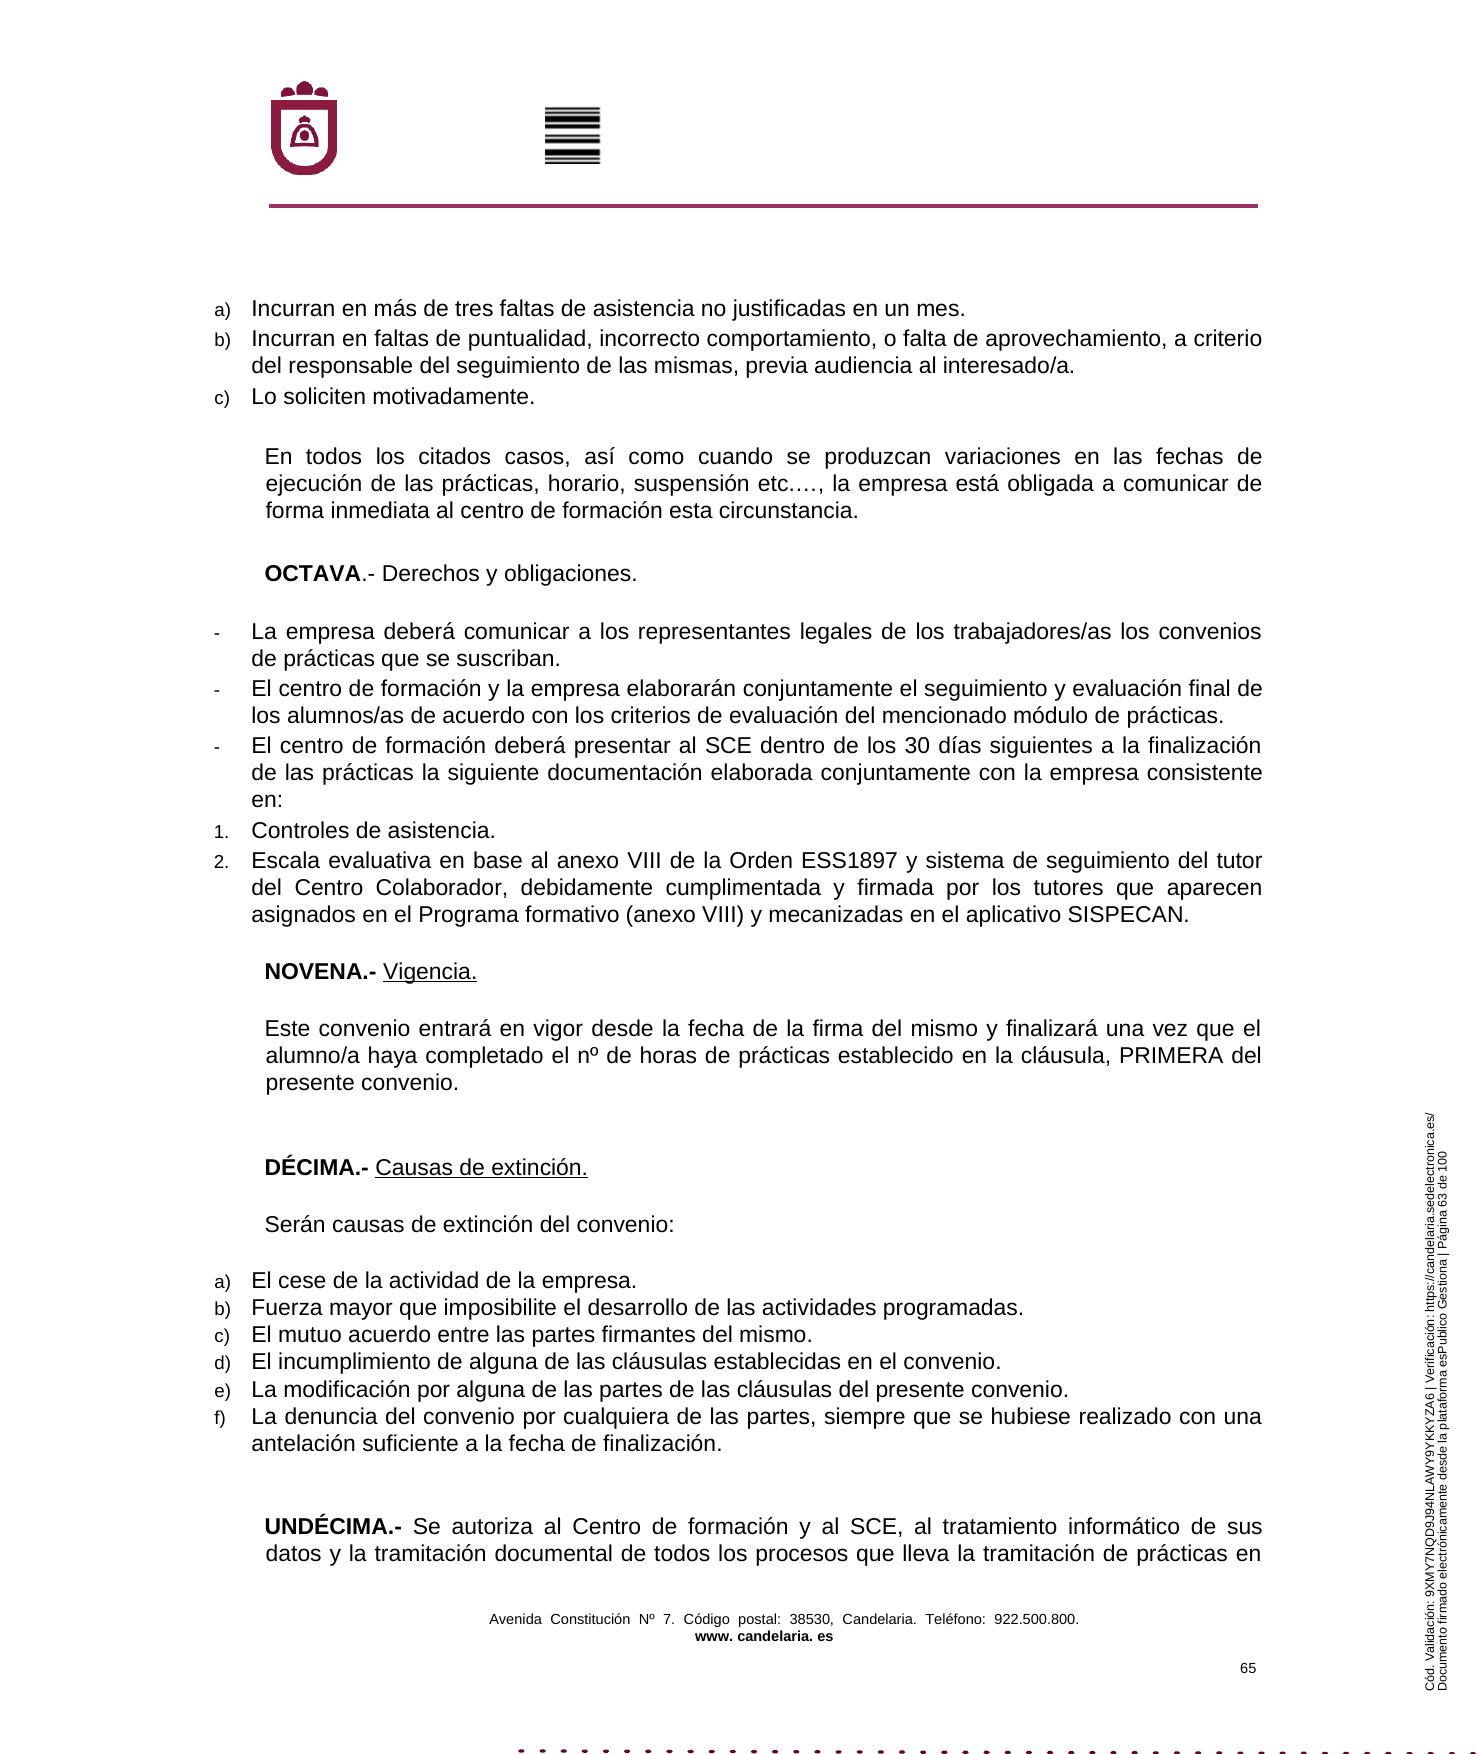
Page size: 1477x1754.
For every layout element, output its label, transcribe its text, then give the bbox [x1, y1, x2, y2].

list El mutuo acuerdo entre las partes firmantes del mismo. [214, 1321, 1263, 1347]
list La modificación por alguna de las partes de las cláusulas del presente convenio. [214, 1376, 1263, 1402]
list Escala evaluativa en base al anexo VIII de la Orden ESS1897 y sistema de seguimiento del tutor del Centro Colaborador, debidamente cumplimentada y firmada por los tutores que aparecen asignados en el Programa formativo (anexo VIII) y mecanizadas en el aplicativo SISPECAN. [213, 847, 1263, 927]
text Serán causas de extinción del convenio: [264, 1211, 1263, 1238]
list Incurran en faltas de puntualidad, incorrecto comportamiento, o falta de aprovechamiento, a criterio del responsable del seguimiento de las mismas, previa audiencia al interesado/a. [214, 325, 1263, 379]
text OCTAVA.- Derechos y obligaciones. [264, 558, 1263, 587]
list El centro de formación y la empresa elaborarán conjuntamente el seguimiento y evaluación final de los alumnos/as de acuerdo con los criterios de evaluación del mencionado módulo de prácticas. [214, 675, 1263, 728]
text DÉCIMA.- Causas de extinción. [264, 1152, 1269, 1181]
text En todos los citados casos, así como cuando se produzcan variaciones en las fechas de ejecución de las prácticas, horario, suspensión etc.…, la empresa está obligada a comunicar de forma inmediata al centro de formación esta circunstancia. [264, 443, 1263, 523]
list El cese de la actividad de la empresa. [214, 1267, 1263, 1293]
text UNDÉCIMA.- Se autoriza al Centro de formación y al SCE, al tratamiento informático de sus datos y la tramitación documental de todos los procesos que lleva la tramitación de prácticas en [264, 1513, 1263, 1566]
list La empresa deberá comunicar a los representantes legales de los trabajadores/as los convenios de prácticas que se suscriban. [214, 618, 1263, 671]
list Lo soliciten motivadamente. [214, 383, 1263, 409]
list El centro de formación deberá presentar al SCE dentro de los 30 días siguientes a la finalización de las prácticas la siguiente documentación elaborada conjuntamente con la empresa consistente en: [214, 732, 1263, 813]
list Controles de asistencia. [213, 817, 1263, 843]
list La denuncia del convenio por cualquiera de las partes, siempre que se hubiese realizado con una antelación suficiente a la fecha de finalización. [214, 1403, 1263, 1456]
text Este convenio entrará en vigor desde la fecha de la firma del mismo y finalizará una vez que el alumno/a haya completado el nº de horas de prácticas establecido en la cláusula, PRIMERA del presente convenio. [264, 1015, 1263, 1095]
list Incurran en más de tres faltas de asistencia no justificadas en un mes. [214, 295, 1263, 322]
text NOVENA.- Vigencia. [264, 956, 1269, 985]
list El incumplimiento de alguna de las cláusulas establecidas en el convenio. [214, 1348, 1263, 1375]
list Fuerza mayor que imposibilite el desarrollo de las actividades programadas. [214, 1294, 1263, 1320]
